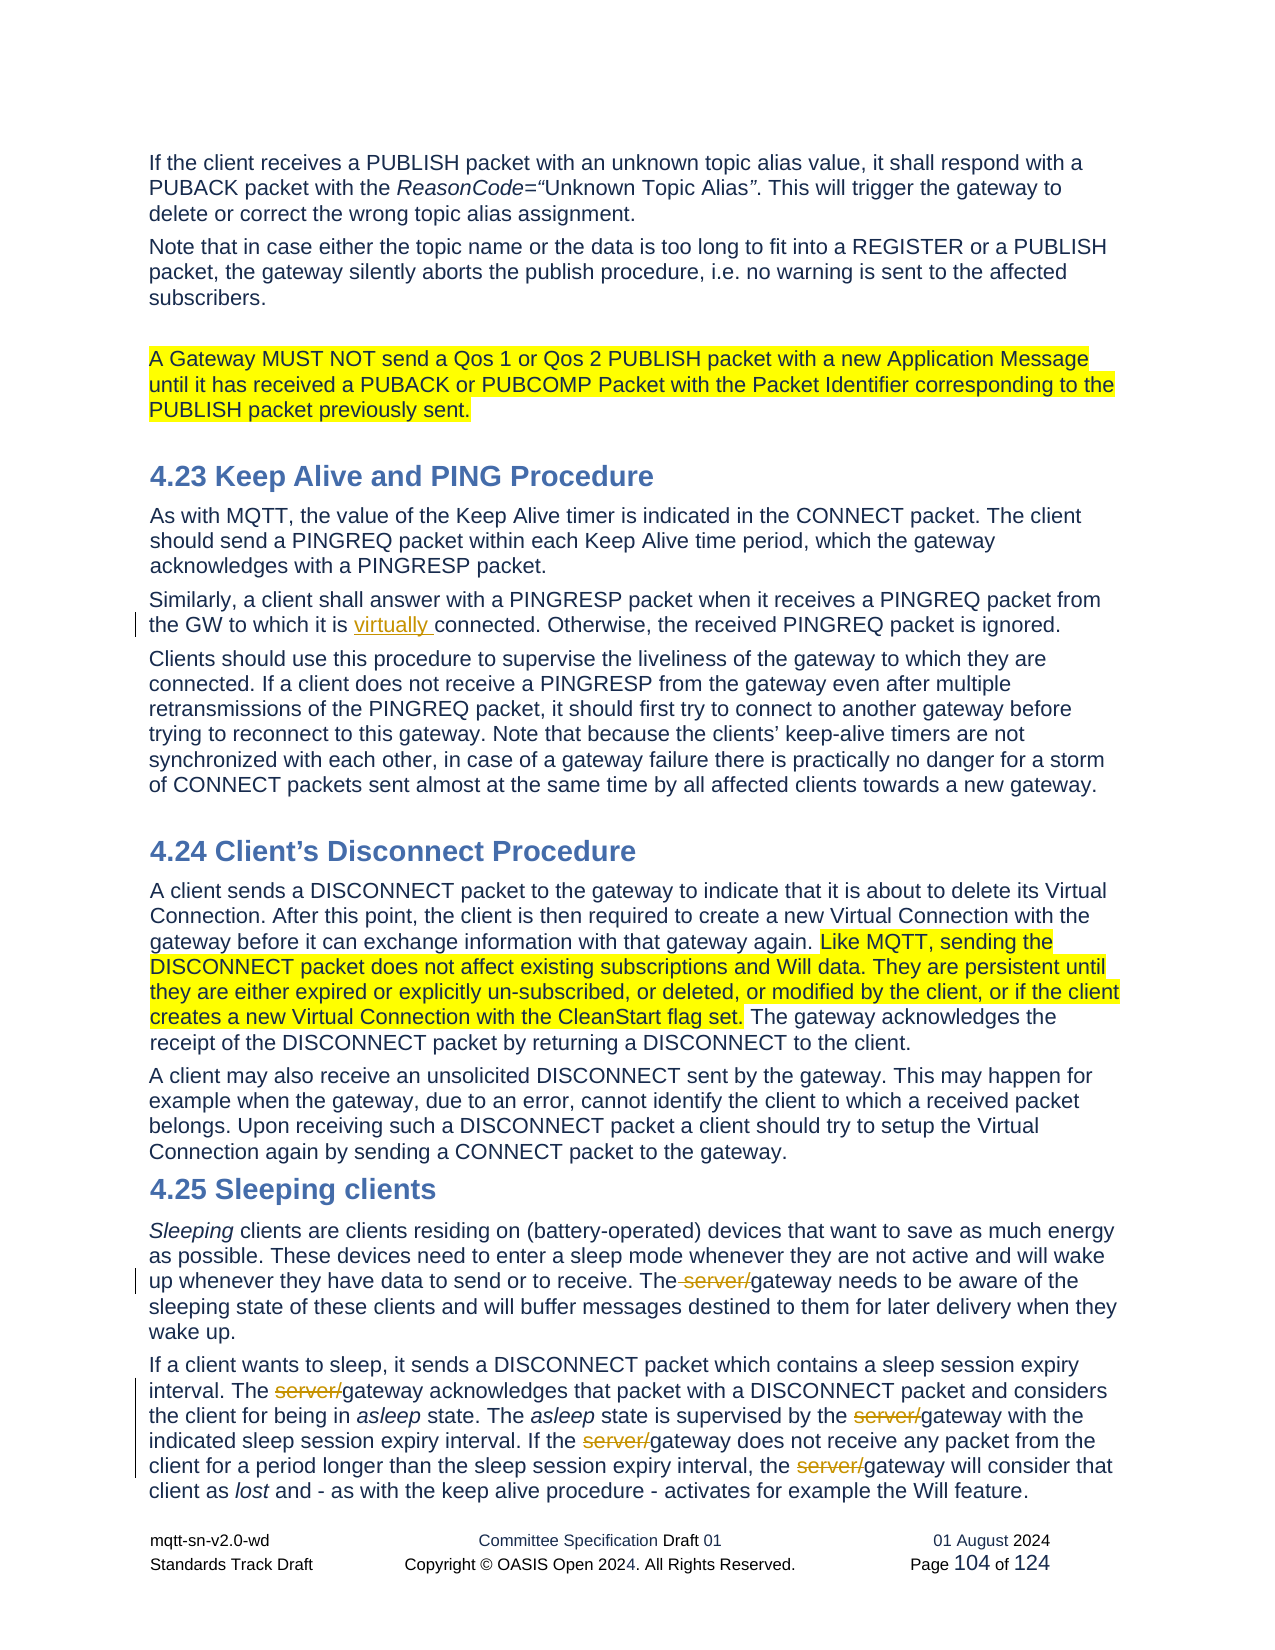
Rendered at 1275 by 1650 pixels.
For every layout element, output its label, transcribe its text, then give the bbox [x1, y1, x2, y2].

subtitle 4.25 Sleeping clients [150, 1172, 1124, 1206]
text A client may also receive an unsolicited DISCONNECT sent by the gateway. This may happen for example when the gateway, due to an error, cannot identify the client to which a received packet belongs. Upon receiving such a DISCONNECT packet a client should try to setup the Virtual Connection again by sending a CONNECT packet to the gateway. [148, 1063, 1124, 1164]
subtitle 4.24 Client’s Disconnect Procedure [150, 834, 1124, 867]
text Note that in case either the topic name or the data is too long to fit into a REGISTER or a PUBLISH packet, the gateway silently aborts the publish procedure, i.e. no warning is sent to the affected subscribers. [148, 234, 1124, 309]
subtitle 4.23 Keep Alive and PING Procedure [150, 458, 1124, 492]
text Sleeping clients are clients residing on (battery-operated) devices that want to save as much energy as possible. These devices need to enter a sleep mode whenever they are not active and will wake up whenever they have data to send or to receive. Thegateway needs to be aware of the sleeping state of these clients and will buffer messages destined to them for later delivery when they wake up. [148, 1218, 1124, 1344]
text Similarly, a client shall answer with a PINGRESP packet when it receives a PINGREQ packet from the GW to which it is virtually connected. Otherwise, the received PINGREQ packet is ignored. [148, 587, 1124, 637]
text If the client receives a PUBLISH packet with an unknown topic alias value, it shall respond with a PUBACK packet with the ReasonCode=“Unknown Topic Alias”. This will trigger the gateway to delete or correct the wrong topic alias assignment. [148, 150, 1124, 226]
text If a client wants to sleep, it sends a DISCONNECT packet which contains a sleep session expiry interval. The gateway acknowledges that packet with a DISCONNECT packet and considers the client for being in asleep state. The asleep state is supervised by the gateway with the indicated sleep session expiry interval. If the gateway does not receive any packet from the client for a period longer than the sleep session expiry interval, the gateway will consider that client as lost and - as with the keep alive procedure - activates for example the Will feature. [148, 1352, 1124, 1504]
text A client sends a DISCONNECT packet to the gateway to indicate that it is about to delete its Virtual Connection. After this point, the client is then required to create a new Virtual Connection with the gateway before it can exchange information with that gateway again. Like MQTT, sending the DISCONNECT packet does not affect existing subscriptions and Will data. They are persistent until they are either expired or explicitly un-subscribed, or deleted, or modified by the client, or if the client creates a new Virtual Connection with the CleanStart flag set. The gateway acknowledges the receipt of the DISCONNECT packet by returning a DISCONNECT to the client. [149, 878, 1124, 1054]
text Clients should use this procedure to supervise the liveliness of the gateway to which they are connected. If a client does not receive a PINGRESP from the gateway even after multiple retransmissions of the PINGREQ packet, it should first try to connect to another gateway before trying to reconnect to this gateway. Note that because the clients’ keep-alive timers are not synchronized with each other, in case of a gateway failure there is practically no danger for a storm of CONNECT packets sent almost at the same time by all affected clients towards a new gateway. [148, 646, 1124, 797]
text A Gateway MUST NOT send a Qos 1 or Qos 2 PUBLISH packet with a new Application Message until it has received a PUBACK or PUBCOMP Packet with the Packet Identifier corresponding to the PUBLISH packet previously sent. [148, 346, 1124, 422]
text As with MQTT, the value of the Keep Alive timer is indicated in the CONNECT packet. The client should send a PINGREQ packet within each Keep Alive time period, which the gateway acknowledges with a PINGRESP packet. [149, 503, 1124, 579]
